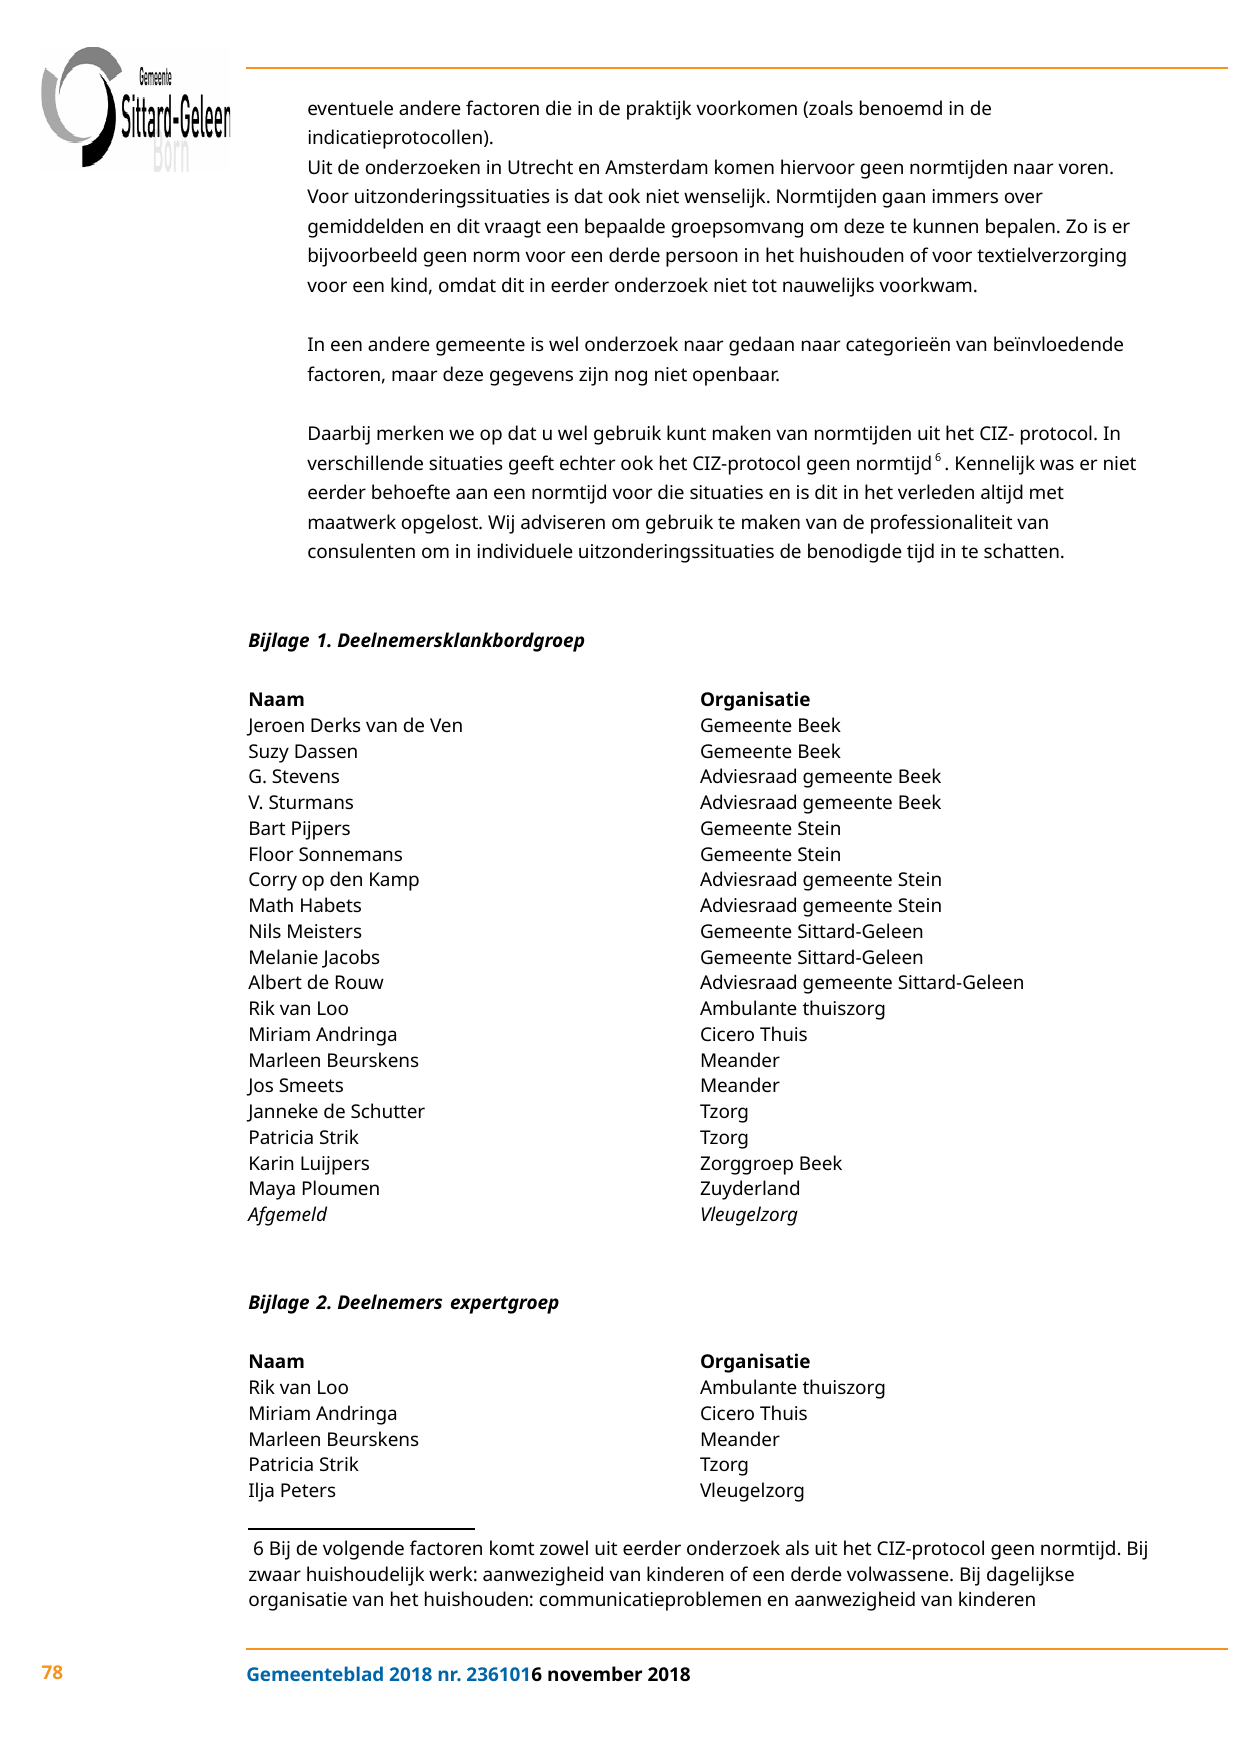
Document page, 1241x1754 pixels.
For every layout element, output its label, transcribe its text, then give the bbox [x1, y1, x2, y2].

table_cell Adviesraad gemeente Beek [700, 764, 1152, 789]
table_cell Ambulante thuiszorg [700, 1374, 1152, 1400]
table_cell Marleen Beurskens [248, 1047, 700, 1072]
table_cell Gemeente Stein [700, 841, 1152, 867]
table_cell Meander [700, 1073, 1152, 1098]
table_cell Jeroen Derks van de Ven [248, 712, 700, 738]
table_cell Tzorg [700, 1098, 1152, 1124]
table_cell Tzorg [700, 1451, 1152, 1477]
table_header Naam [248, 687, 700, 712]
list Uit de onderzoeken in Utrecht en Amsterdam komen hiervoor geen normtijden naar voren. Voor uitzonderingssituaties is dat ook niet wenselijk. Normtijden gaan immers over gemiddelden en dit vraagt een bepaalde groepsomvang om deze te kunnen bepalen. Zo is er bijvoorbeeld geen norm voor een derde persoon in het huishouden of voor textielverzorging voor een kind, omdat dit in eerder onderzoek niet tot nauwelijks voorkwam. [248, 154, 1152, 298]
table_cell Afgemeld [248, 1201, 700, 1227]
table_cell Tzorg [700, 1124, 1152, 1150]
list eventuele andere factoren die in de praktijk voorkomen (zoals benoemd in de indicatieprotocollen). [248, 95, 1152, 150]
table_header Organisatie [700, 1349, 1152, 1374]
table_cell Adviesraad gemeente Beek [700, 790, 1152, 815]
table_cell Ilja Peters [248, 1477, 700, 1503]
table_cell Cicero Thuis [700, 1021, 1152, 1047]
table_header Organisatie [700, 687, 1152, 712]
table_cell Suzy Dassen [248, 738, 700, 764]
table_cell Karin Luijpers [248, 1150, 700, 1175]
table_cell Janneke de Schutter [248, 1098, 700, 1124]
table_cell Zorggroep Beek [700, 1150, 1152, 1175]
table_cell Meander [700, 1047, 1152, 1072]
table_cell Miriam Andringa [248, 1400, 700, 1426]
table_cell G. Stevens [248, 764, 700, 789]
text Bijlage 1. Deelnemersklankbordgroep [248, 627, 1152, 653]
table_cell Floor Sonnemans [248, 841, 700, 867]
table_cell Gemeente Stein [700, 815, 1152, 841]
table_cell Gemeente Sittard-Geleen [700, 918, 1152, 944]
table_cell Adviesraad gemeente Stein [700, 867, 1152, 892]
table_cell Gemeente Beek [700, 738, 1152, 764]
table_cell Marleen Beurskens [248, 1426, 700, 1451]
table_header Naam [248, 1349, 700, 1374]
table_cell Ambulante thuiszorg [700, 995, 1152, 1021]
table_cell V. Sturmans [248, 790, 700, 815]
table_cell Gemeente Beek [700, 712, 1152, 738]
table_cell Patricia Strik [248, 1124, 700, 1150]
table_cell Jos Smeets [248, 1073, 700, 1098]
table_cell Cicero Thuis [700, 1400, 1152, 1426]
table_cell Rik van Loo [248, 1374, 700, 1400]
list Bij de volgende factoren komt zowel uit eerder onderzoek als uit het CIZ-protocol geen normtijd. Bij zwaar huishoudelijk werk: aanwezigheid van kinderen of een derde volwassene. Bij dagelijkse organisatie van het huishouden: communicatieproblemen en aanwezigheid van kinderen [248, 1535, 1152, 1612]
table_cell Maya Ploumen [248, 1175, 700, 1201]
table_cell Gemeente Sittard-Geleen [700, 944, 1152, 969]
picture [41, 47, 231, 172]
table_cell Vleugelzorg [700, 1477, 1152, 1503]
table_cell Math Habets [248, 893, 700, 918]
table_cell Corry op den Kamp [248, 867, 700, 892]
list In een andere gemeente is wel onderzoek naar gedaan naar categorieën van beïnvloedende factoren, maar deze gegevens zijn nog niet openbaar. [248, 331, 1152, 387]
table_cell Patricia Strik [248, 1451, 700, 1477]
table_cell Adviesraad gemeente Stein [700, 893, 1152, 918]
table_cell Zuyderland [700, 1175, 1152, 1201]
table_cell Nils Meisters [248, 918, 700, 944]
table_cell Miriam Andringa [248, 1021, 700, 1047]
table_cell Meander [700, 1426, 1152, 1451]
table_cell Rik van Loo [248, 995, 700, 1021]
table_cell Albert de Rouw [248, 970, 700, 995]
table_cell Melanie Jacobs [248, 944, 700, 969]
table_cell Vleugelzorg [700, 1201, 1152, 1227]
table_cell Bart Pijpers [248, 815, 700, 841]
text Bijlage 2. Deelnemers expertgroep [248, 1289, 1152, 1315]
table_cell Adviesraad gemeente Sittard-Geleen [700, 970, 1152, 995]
list Daarbij merken we op dat u wel gebruik kunt maken van normtijden uit het CIZ- protocol. In verschillende situaties geeft echter ook het CIZ-protocol geen normtijd. Kennelijk was er niet eerder behoefte aan een normtijd voor die situaties en is dit in het verleden altijd met maatwerk opgelost. Wij adviseren om gebruik te maken van de professionaliteit van consulenten om in individuele uitzonderingssituaties de benodigde tijd in te schatten. [248, 420, 1152, 564]
